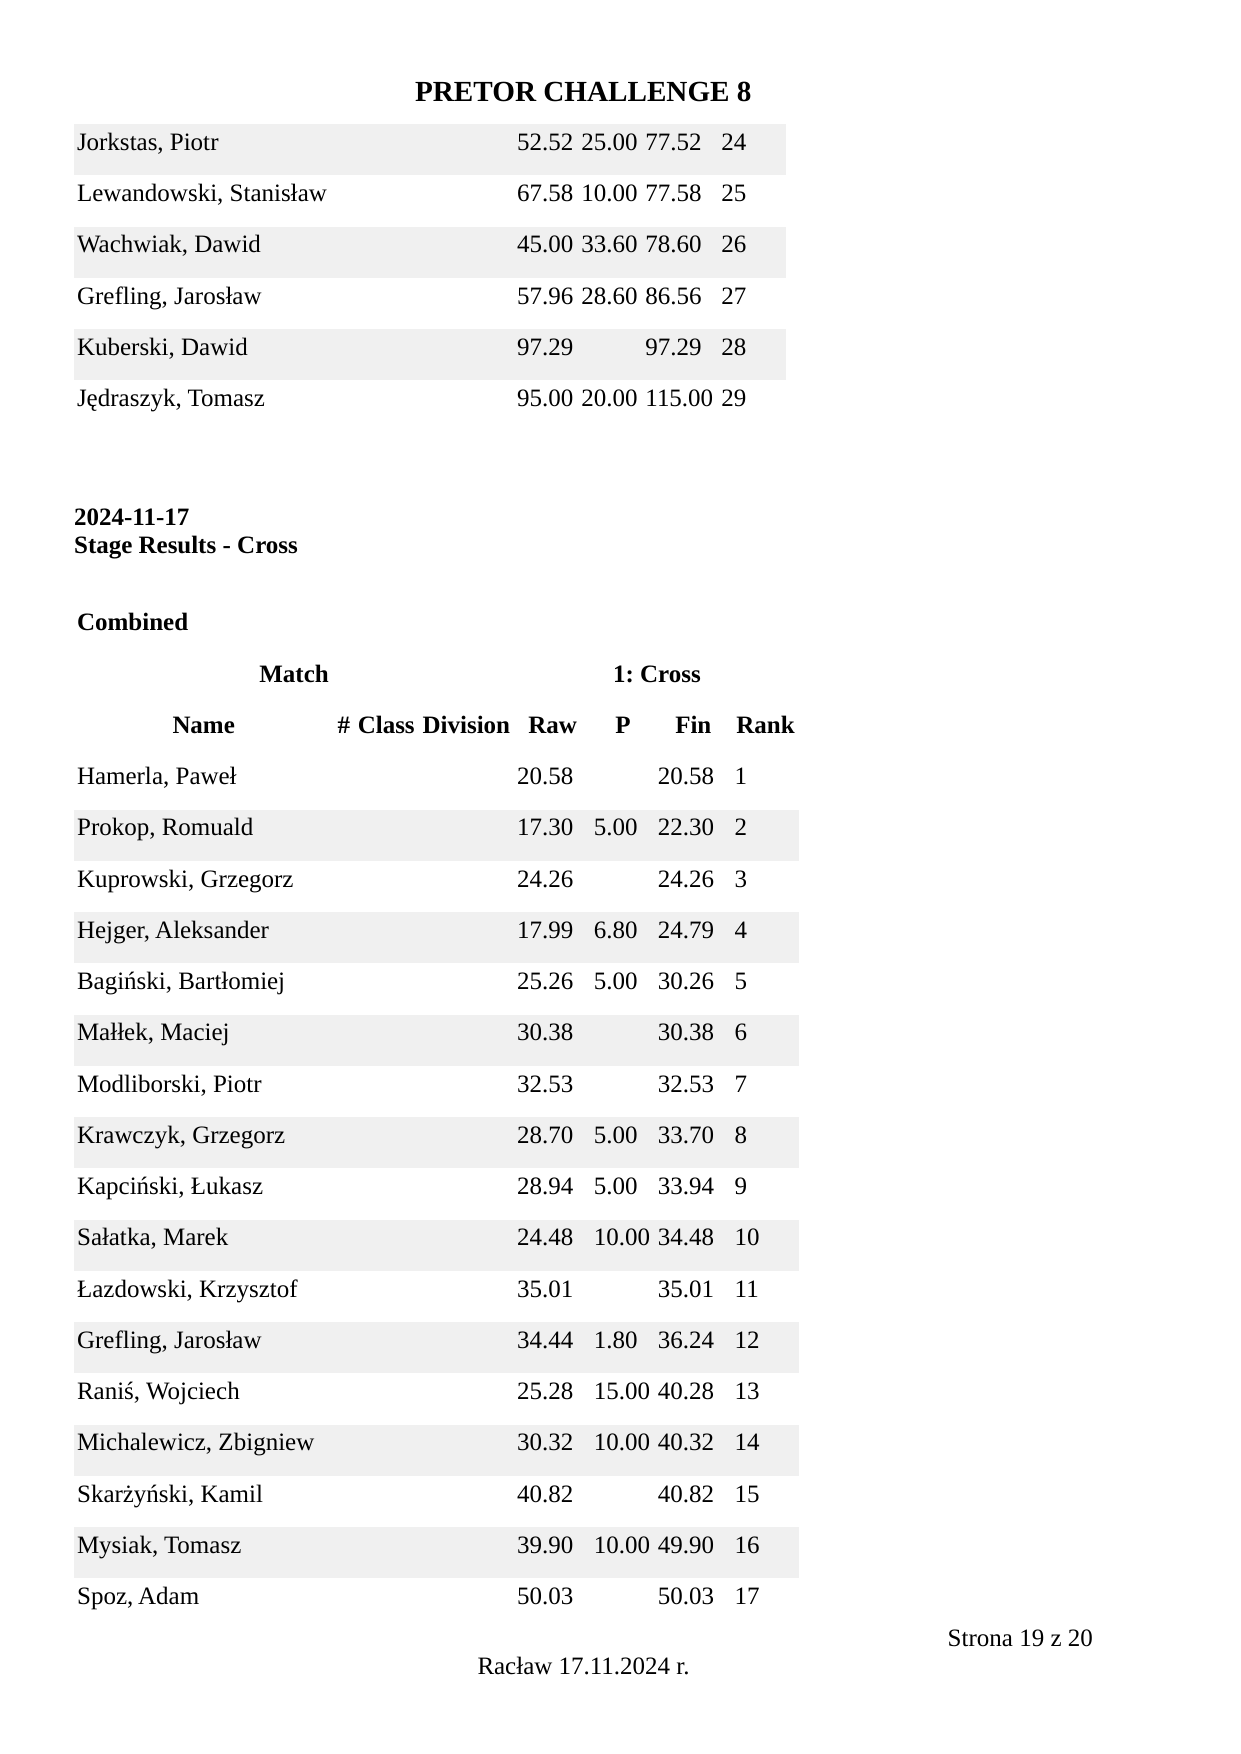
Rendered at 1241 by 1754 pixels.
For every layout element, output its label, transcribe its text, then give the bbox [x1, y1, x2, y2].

table_cell [578, 329, 642, 380]
table_cell 78.60 [642, 227, 718, 278]
table_cell 34.48 [655, 1220, 731, 1271]
table_cell 15.00 [591, 1373, 655, 1424]
table_cell 30.38 [514, 1015, 591, 1066]
table_cell 24 [718, 124, 786, 175]
table_cell 57.96 [514, 278, 578, 329]
table_cell 40.82 [514, 1476, 591, 1527]
table_cell [333, 227, 354, 278]
table_cell 28.60 [578, 278, 642, 329]
table_cell Michalewicz, Zbigniew [74, 1425, 333, 1476]
table_cell [419, 963, 514, 1014]
table_cell 30.38 [655, 1015, 731, 1066]
table_cell [591, 1578, 655, 1613]
table_cell 77.52 [642, 124, 718, 175]
table_cell Name [74, 707, 333, 758]
table_cell [419, 1322, 514, 1373]
table_cell [354, 810, 418, 861]
table_cell # [333, 707, 354, 758]
table_cell [354, 175, 418, 227]
table_cell [591, 758, 655, 809]
table_cell 86.56 [642, 278, 718, 329]
table_cell [354, 227, 418, 278]
table_cell 30.32 [514, 1425, 591, 1476]
table_cell [354, 963, 418, 1014]
table_cell 35.01 [655, 1271, 731, 1322]
table_cell [419, 1066, 514, 1117]
table_cell 25.28 [514, 1373, 591, 1424]
table_cell 20.58 [655, 758, 731, 809]
table_cell Match [74, 656, 514, 707]
table_cell 40.28 [655, 1373, 731, 1424]
table_cell 97.29 [514, 329, 578, 380]
table_cell [419, 1271, 514, 1322]
table_cell [354, 1271, 418, 1322]
table_cell [333, 278, 354, 329]
table_cell Kapciński, Łukasz [74, 1168, 333, 1219]
table_cell [354, 1117, 418, 1168]
table_cell 25.26 [514, 963, 591, 1014]
table_cell 33.60 [578, 227, 642, 278]
table_cell [354, 1425, 418, 1476]
table_cell [419, 1015, 514, 1066]
table_cell [333, 1476, 354, 1527]
table_cell 13 [731, 1373, 799, 1424]
table_cell 50.03 [514, 1578, 591, 1613]
table_cell 8 [731, 1117, 799, 1168]
table_cell Jorkstas, Piotr [74, 124, 333, 175]
table_cell 1: Cross [514, 656, 799, 707]
table_cell 52.52 [514, 124, 578, 175]
table_cell [419, 175, 514, 227]
table_cell 20.00 [578, 380, 642, 432]
table_cell 40.32 [655, 1425, 731, 1476]
table_cell [419, 1168, 514, 1219]
table_cell 14 [731, 1425, 799, 1476]
table_cell 26 [718, 227, 786, 278]
table_cell [419, 278, 514, 329]
table_cell [354, 329, 418, 380]
table_cell 12 [731, 1322, 799, 1373]
table_cell Wachwiak, Dawid [74, 227, 333, 278]
table_cell [419, 1373, 514, 1424]
table_cell Krawczyk, Grzegorz [74, 1117, 333, 1168]
table_cell [419, 227, 514, 278]
table_cell 11 [731, 1271, 799, 1322]
table_cell 40.82 [655, 1476, 731, 1527]
table_cell [419, 1527, 514, 1578]
table_cell [333, 1373, 354, 1424]
table_cell 24.48 [514, 1220, 591, 1271]
table_cell Hamerla, Paweł [74, 758, 333, 809]
table_cell 6 [731, 1015, 799, 1066]
table_cell 10.00 [591, 1425, 655, 1476]
table_cell 22.30 [655, 810, 731, 861]
table_cell Fin [655, 707, 731, 758]
table_cell Kuprowski, Grzegorz [74, 861, 333, 912]
table_cell [354, 912, 418, 963]
table_cell [333, 1117, 354, 1168]
table_cell 20.58 [514, 758, 591, 809]
table_cell [333, 1527, 354, 1578]
table_cell [354, 1015, 418, 1066]
table_cell [354, 278, 418, 329]
table_cell Division [419, 707, 514, 758]
table_cell [354, 380, 418, 432]
table_cell 32.53 [514, 1066, 591, 1117]
table_cell [354, 1322, 418, 1373]
table_cell 45.00 [514, 227, 578, 278]
table_cell 39.90 [514, 1527, 591, 1578]
table_cell 67.58 [514, 175, 578, 227]
table_cell [354, 1168, 418, 1219]
table_cell 34.44 [514, 1322, 591, 1373]
table_cell 1.80 [591, 1322, 655, 1373]
table_cell 10.00 [591, 1220, 655, 1271]
table_cell 28 [718, 329, 786, 380]
table_cell [333, 1271, 354, 1322]
table_cell 97.29 [642, 329, 718, 380]
table_cell 27 [718, 278, 786, 329]
table_cell [333, 861, 354, 912]
table_cell 24.79 [655, 912, 731, 963]
table_cell 50.03 [655, 1578, 731, 1613]
table_cell 77.58 [642, 175, 718, 227]
table_cell Kuberski, Dawid [74, 329, 333, 380]
table_cell [354, 1578, 418, 1613]
table_cell 35.01 [514, 1271, 591, 1322]
table_cell P [591, 707, 655, 758]
table_cell Spoz, Adam [74, 1578, 333, 1613]
table_cell 5.00 [591, 810, 655, 861]
table_cell [591, 1066, 655, 1117]
table_cell 24.26 [514, 861, 591, 912]
table_cell Mysiak, Tomasz [74, 1527, 333, 1578]
table_cell 33.94 [655, 1168, 731, 1219]
table_cell [333, 329, 354, 380]
table_cell Class [354, 707, 418, 758]
table_cell [419, 380, 514, 432]
table_cell Hejger, Aleksander [74, 912, 333, 963]
table_cell Prokop, Romuald [74, 810, 333, 861]
table_cell 5.00 [591, 1168, 655, 1219]
table_cell Lewandowski, Stanisław [74, 175, 333, 227]
table_cell 25.00 [578, 124, 642, 175]
table_cell [591, 1271, 655, 1322]
table_cell [591, 861, 655, 912]
table_cell [419, 758, 514, 809]
table_cell Skarżyński, Kamil [74, 1476, 333, 1527]
table_cell Grefling, Jarosław [74, 278, 333, 329]
table_cell [419, 810, 514, 861]
table_cell 16 [731, 1527, 799, 1578]
table_cell [333, 1578, 354, 1613]
table_cell 4 [731, 912, 799, 963]
table_header [655, 576, 799, 656]
table_cell [591, 1476, 655, 1527]
table_cell Sałatka, Marek [74, 1220, 333, 1271]
table_cell [354, 1476, 418, 1527]
table_cell 17.99 [514, 912, 591, 963]
table_cell [333, 1066, 354, 1117]
table_cell [333, 380, 354, 432]
table_cell [333, 1425, 354, 1476]
table_cell [354, 1527, 418, 1578]
table_cell 5.00 [591, 963, 655, 1014]
table_cell [333, 810, 354, 861]
table_cell Grefling, Jarosław [74, 1322, 333, 1373]
table_cell [354, 758, 418, 809]
table_cell [333, 963, 354, 1014]
table_cell 30.26 [655, 963, 731, 1014]
table_cell 115.00 [642, 380, 718, 432]
table_cell [333, 912, 354, 963]
table_cell [419, 1578, 514, 1613]
table_cell 10.00 [578, 175, 642, 227]
table_cell 5 [731, 963, 799, 1014]
table_cell [333, 1015, 354, 1066]
table_cell [419, 1425, 514, 1476]
table_cell [419, 1117, 514, 1168]
table_cell Raniś, Wojciech [74, 1373, 333, 1424]
table_cell [333, 175, 354, 227]
table_header Combined [74, 576, 655, 656]
table_cell 29 [718, 380, 786, 432]
table_cell [354, 1373, 418, 1424]
table_cell [419, 124, 514, 175]
table_cell Łazdowski, Krzysztof [74, 1271, 333, 1322]
table_cell 95.00 [514, 380, 578, 432]
table_cell 28.94 [514, 1168, 591, 1219]
table_cell 15 [731, 1476, 799, 1527]
table_cell [333, 1220, 354, 1271]
table_cell 6.80 [591, 912, 655, 963]
table_cell 17.30 [514, 810, 591, 861]
table_cell 24.26 [655, 861, 731, 912]
table_cell [419, 1220, 514, 1271]
table_cell [591, 1015, 655, 1066]
table_cell [419, 861, 514, 912]
table_cell 10 [731, 1220, 799, 1271]
table_cell 2 [731, 810, 799, 861]
table_cell Modliborski, Piotr [74, 1066, 333, 1117]
table_cell 1 [731, 758, 799, 809]
table_cell 7 [731, 1066, 799, 1117]
table_cell Małłek, Maciej [74, 1015, 333, 1066]
table_cell [333, 1322, 354, 1373]
table_cell 28.70 [514, 1117, 591, 1168]
table_cell 5.00 [591, 1117, 655, 1168]
table_cell [354, 1220, 418, 1271]
table_cell [419, 1476, 514, 1527]
table_cell 33.70 [655, 1117, 731, 1168]
table_cell 25 [718, 175, 786, 227]
table_cell [419, 912, 514, 963]
table_cell 9 [731, 1168, 799, 1219]
table_cell Rank [731, 707, 799, 758]
table_cell 49.90 [655, 1527, 731, 1578]
table_cell [354, 124, 418, 175]
table_cell Raw [514, 707, 591, 758]
table_cell [333, 1168, 354, 1219]
table_cell 3 [731, 861, 799, 912]
text 2024-11-17 Stage Results - Cross [74, 473, 1093, 559]
table_cell 36.24 [655, 1322, 731, 1373]
table_cell [333, 758, 354, 809]
table_cell [419, 329, 514, 380]
table_cell [333, 124, 354, 175]
table_cell Jędraszyk, Tomasz [74, 380, 333, 432]
table_cell 17 [731, 1578, 799, 1613]
table_cell Bagiński, Bartłomiej [74, 963, 333, 1014]
table_cell 10.00 [591, 1527, 655, 1578]
table_cell [354, 861, 418, 912]
table_cell 32.53 [655, 1066, 731, 1117]
table_cell [354, 1066, 418, 1117]
